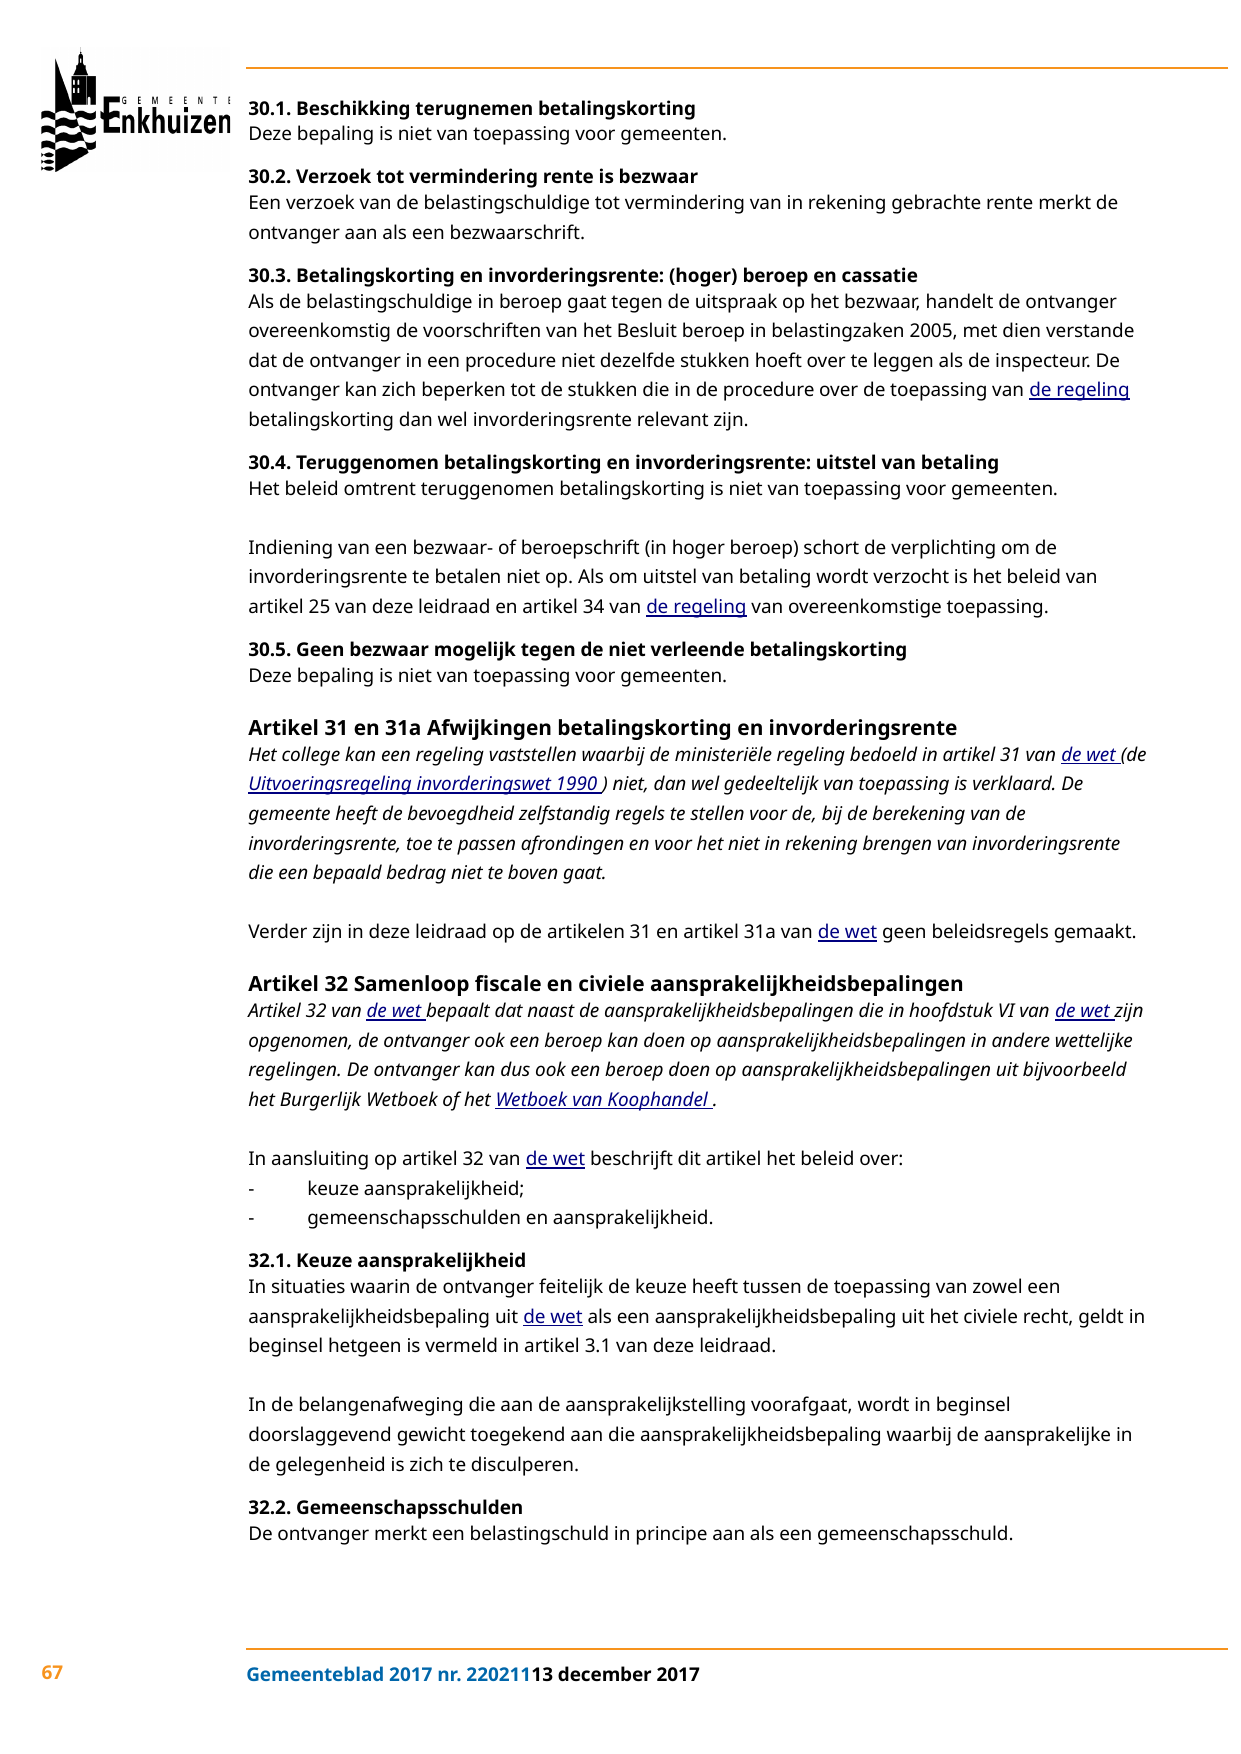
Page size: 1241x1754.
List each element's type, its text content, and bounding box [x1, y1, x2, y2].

text 32.1. Keuze aansprakelijkheid [248, 1248, 1152, 1273]
text 30.5. Geen bezwaar mogelijk tegen de niet verleende betalingskorting [248, 636, 1152, 662]
text 32.2. Gemeenschapsschulden [248, 1494, 1152, 1520]
text Artikel 31 en 31a Afwijkingen betalingskorting en invorderingsrente [248, 713, 1152, 741]
text Het college kan een regeling vaststellen waarbij de ministeriële regeling bedoeld in artikel 31 van de wet (de Uitvoeringsregeling invorderingswet 1990 ) niet, dan wel gedeeltelijk van toepassing is verklaard. De gemeente heeft de bevoegdheid zelfstandig regels te stellen voor de, bij de berekening van de invorderingsrente, toe te passen afrondingen en voor het niet in rekening brengen van invorderingsrente die een bepaald bedrag niet te boven gaat. [248, 741, 1152, 885]
text Verder zijn in deze leidraad op de artikelen 31 en artikel 31a van de wet geen beleidsregels gemaakt. [248, 918, 1152, 944]
text In de belangenafweging die aan de aansprakelijkstelling voorafgaat, wordt in beginsel doorslaggevend gewicht toegekend aan die aansprakelijkheidsbepaling waarbij de aansprakelijke in de gelegenheid is zich te disculperen. [248, 1392, 1152, 1477]
text Deze bepaling is niet van toepassing voor gemeenten. [248, 662, 1152, 688]
text 30.2. Verzoek tot vermindering rente is bezwaar [248, 164, 1152, 189]
text 30.1. Beschikking terugnemen betalingskorting [248, 95, 1152, 121]
text Een verzoek van de belastingschuldige tot vermindering van in rekening gebrachte rente merkt de ontvanger aan als een bezwaarschrift. [248, 189, 1152, 245]
text Als de belastingschuldige in beroep gaat tegen de uitspraak op het bezwaar, handelt de ontvanger overeenkomstig de voorschriften van het Besluit beroep in belastingzaken 2005, met dien verstande dat de ontvanger in een procedure niet dezelfde stukken hoeft over te leggen als de inspecteur. De ontvanger kan zich beperken tot de stukken die in de procedure over de toepassing van de regeling betalingskorting dan wel invorderingsrente relevant zijn. [248, 288, 1152, 432]
text 30.3. Betalingskorting en invorderingsrente: (hoger) beroep en cassatie [248, 262, 1152, 288]
text In situaties waarin de ontvanger feitelijk de keuze heeft tussen de toepassing van zowel een aansprakelijkheidsbepaling uit de wet als een aansprakelijkheidsbepaling uit het civiele recht, geldt in beginsel hetgeen is vermeld in artikel 3.1 van deze leidraad. [248, 1273, 1152, 1358]
text In aansluiting op artikel 32 van de wet beschrijft dit artikel het beleid over: [248, 1145, 1152, 1171]
picture [41, 47, 231, 172]
text De ontvanger merkt een belastingschuld in principe aan als een gemeenschapsschuld. [248, 1520, 1152, 1545]
list gemeenschapsschulden en aansprakelijkheid. [248, 1204, 1152, 1230]
text Artikel 32 Samenloop fiscale en civiele aansprakelijkheidsbepalingen [248, 969, 1152, 997]
list keuze aansprakelijkheid; [248, 1175, 1152, 1201]
text Deze bepaling is niet van toepassing voor gemeenten. [248, 121, 1152, 146]
text Het beleid omtrent teruggenomen betalingskorting is niet van toepassing voor gemeenten. [248, 475, 1152, 501]
text Artikel 32 van de wet bepaalt dat naast de aansprakelijkheidsbepalingen die in hoofdstuk VI van de wet zijn opgenomen, de ontvanger ook een beroep kan doen op aansprakelijkheidsbepalingen in andere wettelijke regelingen. De ontvanger kan dus ook een beroep doen op aansprakelijkheidsbepalingen uit bijvoorbeeld het Burgerlijk Wetboek of het Wetboek van Koophandel . [248, 997, 1152, 1112]
text Indiening van een bezwaar- of beroepschrift (in hoger beroep) schort de verplichting om de invorderingsrente te betalen niet op. Als om uitstel van betaling wordt verzocht is het beleid van artikel 25 van deze leidraad en artikel 34 van de regeling van overeenkomstige toepassing. [248, 534, 1152, 619]
text 30.4. Teruggenomen betalingskorting en invorderingsrente: uitstel van betaling [248, 449, 1152, 475]
